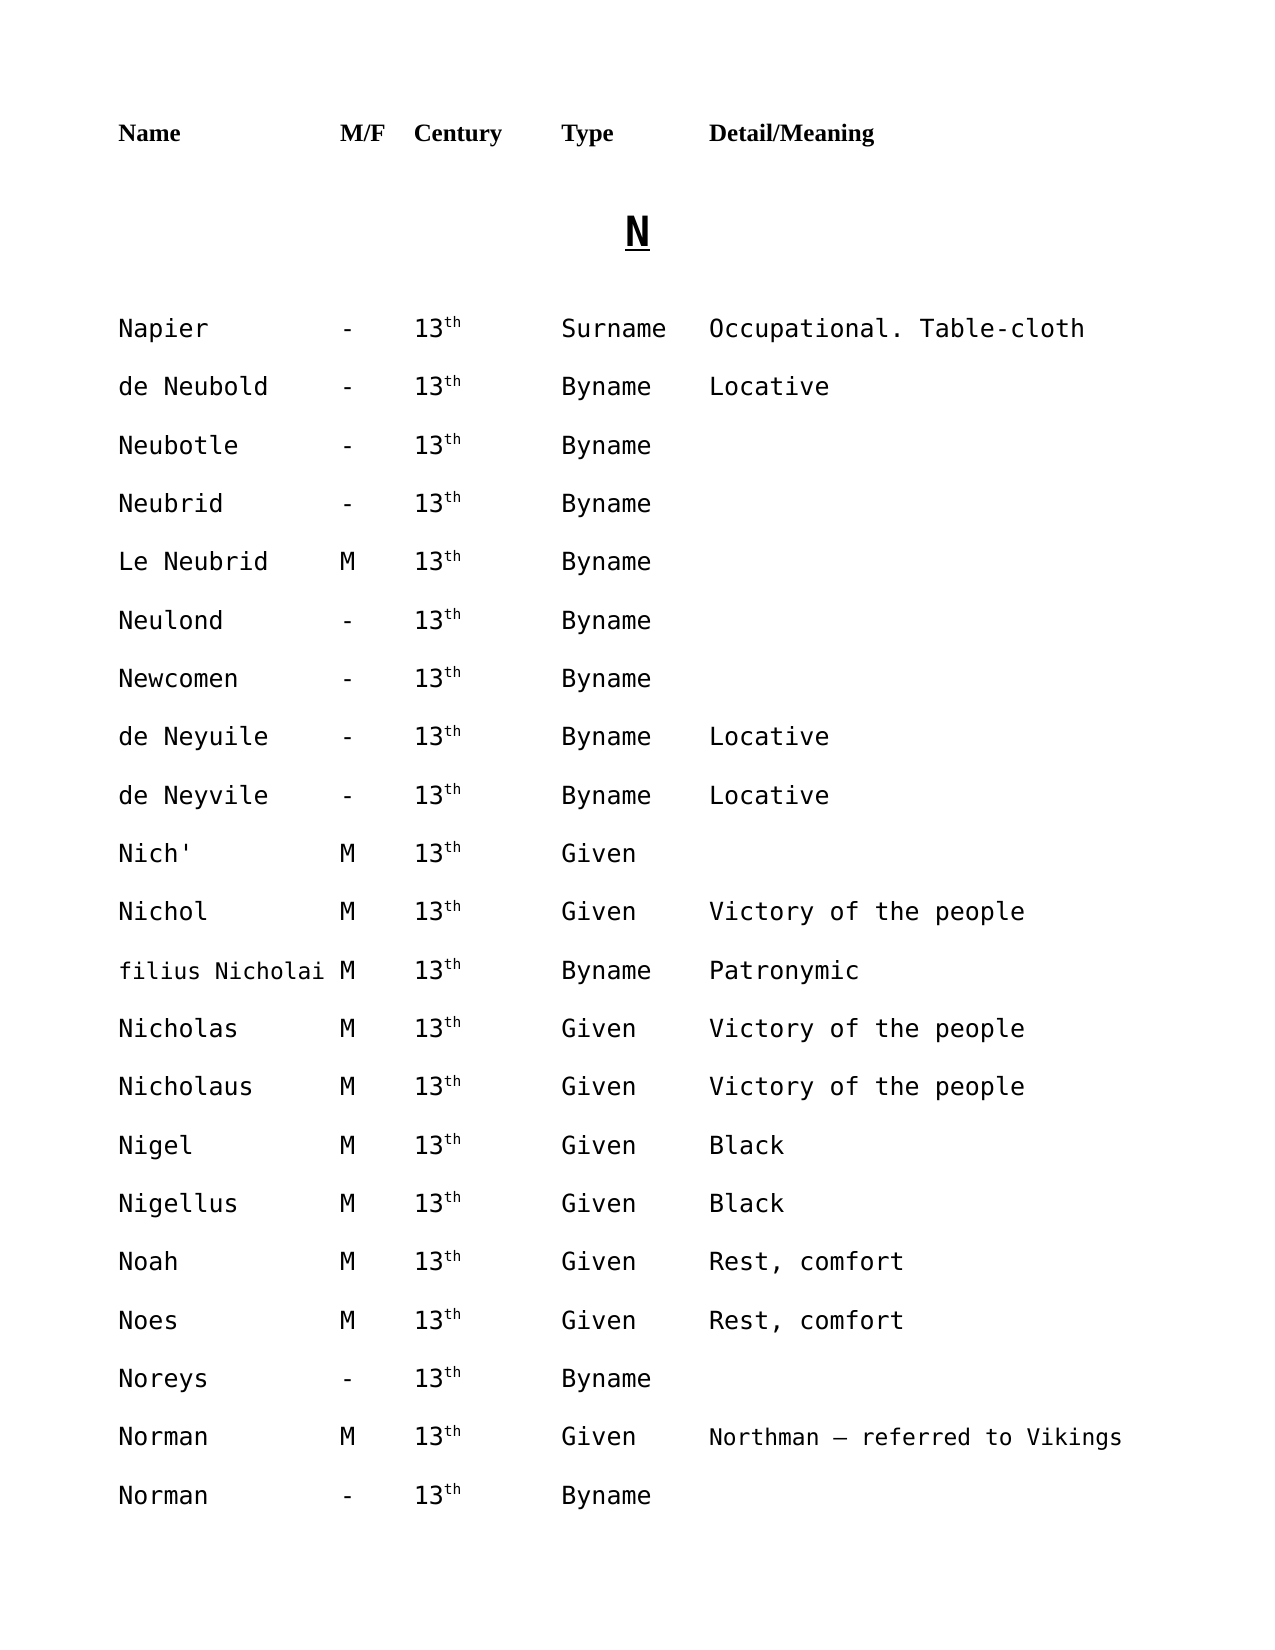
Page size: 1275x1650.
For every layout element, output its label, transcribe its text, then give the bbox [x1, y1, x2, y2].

text Neulond - 13th Byname [118, 606, 1157, 635]
text filius Nicholai M 13th Byname Patronymic [118, 956, 1157, 985]
text de Neubold - 13th Byname Locative [118, 372, 1157, 402]
text Nicholas M 13th Given Victory of the people [118, 1014, 1157, 1043]
text Nigellus M 13th Given Black [118, 1189, 1157, 1218]
text Noes M 13th Given Rest, comfort [118, 1306, 1157, 1335]
text Nigel M 13th Given Black [118, 1131, 1157, 1160]
text Nich' M 13th Given [118, 839, 1157, 868]
text Norman M 13th Given Northman – referred to Vikings [118, 1422, 1157, 1452]
text Neubrid - 13th Byname [118, 489, 1157, 518]
text Le Neubrid M 13th Byname [118, 547, 1157, 577]
text Noreys - 13th Byname [118, 1364, 1157, 1393]
text Neubotle - 13th Byname [118, 431, 1157, 460]
text Norman - 13th Byname [118, 1481, 1157, 1510]
text de Neyuile - 13th Byname Locative [118, 722, 1157, 752]
text de Neyvile - 13th Byname Locative [118, 781, 1157, 810]
text Nicholaus M 13th Given Victory of the people [118, 1072, 1157, 1102]
text Napier - 13th Surname Occupational. Table-cloth [118, 314, 1157, 343]
text Nichol M 13th Given Victory of the people [118, 897, 1157, 927]
text Newcomen - 13th Byname [118, 664, 1157, 693]
text Noah M 13th Given Rest, comfort [118, 1247, 1157, 1277]
text N [118, 207, 1157, 256]
